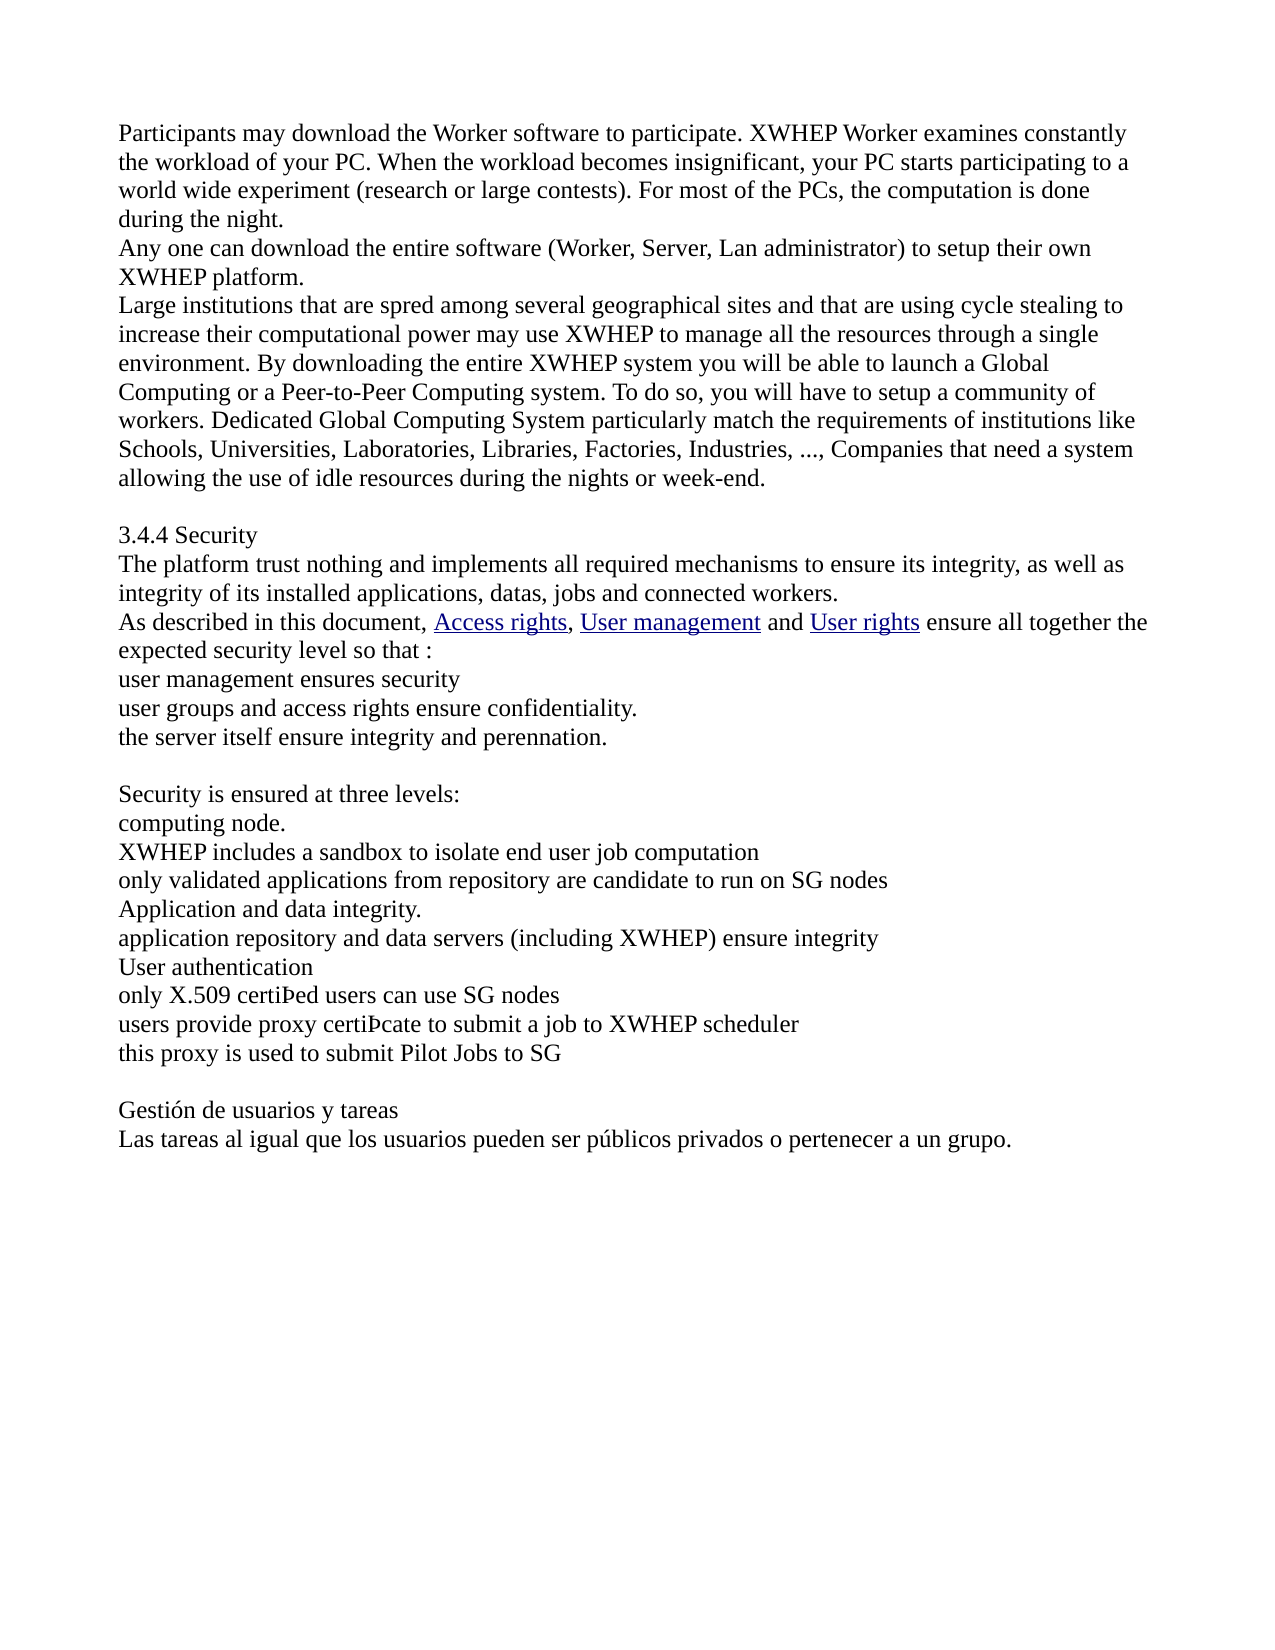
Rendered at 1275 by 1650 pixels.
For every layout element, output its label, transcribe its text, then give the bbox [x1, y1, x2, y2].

text Participants may download the Worker software to participate. XWHEP Worker examines constantly the workload of your PC. When the workload becomes insignificant, your PC starts participating to a world wide experiment (research or large contests). For most of the PCs, the computation is done during the night. [118, 118, 1157, 233]
text user groups and access rights ensure confidentiality. [118, 693, 1157, 722]
text Large institutions that are spred among several geographical sites and that are using cycle stealing to increase their computational power may use XWHEP to manage all the resources through a single environment. By downloading the entire XWHEP system you will be able to launch a Global Computing or a Peer-to-Peer Computing system. To do so, you will have to setup a community of workers. Dedicated Global Computing System particularly match the requirements of institutions like Schools, Universities, Laboratories, Libraries, Factories, Industries, ..., Companies that need a system allowing the use of idle resources during the nights or week-end. [118, 291, 1157, 492]
text application repository and data servers (including XWHEP) ensure integrity [118, 923, 1157, 952]
text only X.509 certiÞed users can use SG nodes [118, 981, 1157, 1009]
text user management ensures security [118, 664, 1157, 693]
text users provide proxy certiÞcate to submit a job to XWHEP scheduler [118, 1009, 1157, 1038]
text Application and data integrity. [118, 894, 1157, 923]
text Any one can download the entire software (Worker, Server, Lan administrator) to setup their own XWHEP platform. [118, 233, 1157, 291]
text Gestión de usuarios y tareas [118, 1096, 1157, 1124]
text this proxy is used to submit Pilot Jobs to SG [118, 1038, 1157, 1067]
text User authentication [118, 952, 1157, 981]
text only validated applications from repository are candidate to run on SG nodes [118, 866, 1157, 894]
text 3.4.4 Security [118, 492, 1157, 549]
text the server itself ensure integrity and perennation. [118, 722, 1157, 751]
text computing node. [118, 808, 1157, 837]
text Security is ensured at three levels: [118, 779, 1157, 808]
text XWHEP includes a sandbox to isolate end user job computation [118, 837, 1157, 866]
text The platform trust nothing and implements all required mechanisms to ensure its integrity, as well as integrity of its installed applications, datas, jobs and connected workers. [118, 549, 1157, 607]
text Las tareas al igual que los usuarios pueden ser públicos privados o pertenecer a un grupo. [118, 1124, 1157, 1153]
text As described in this document, Access rights, User management and User rights ensure all together the expected security level so that : [118, 607, 1157, 664]
